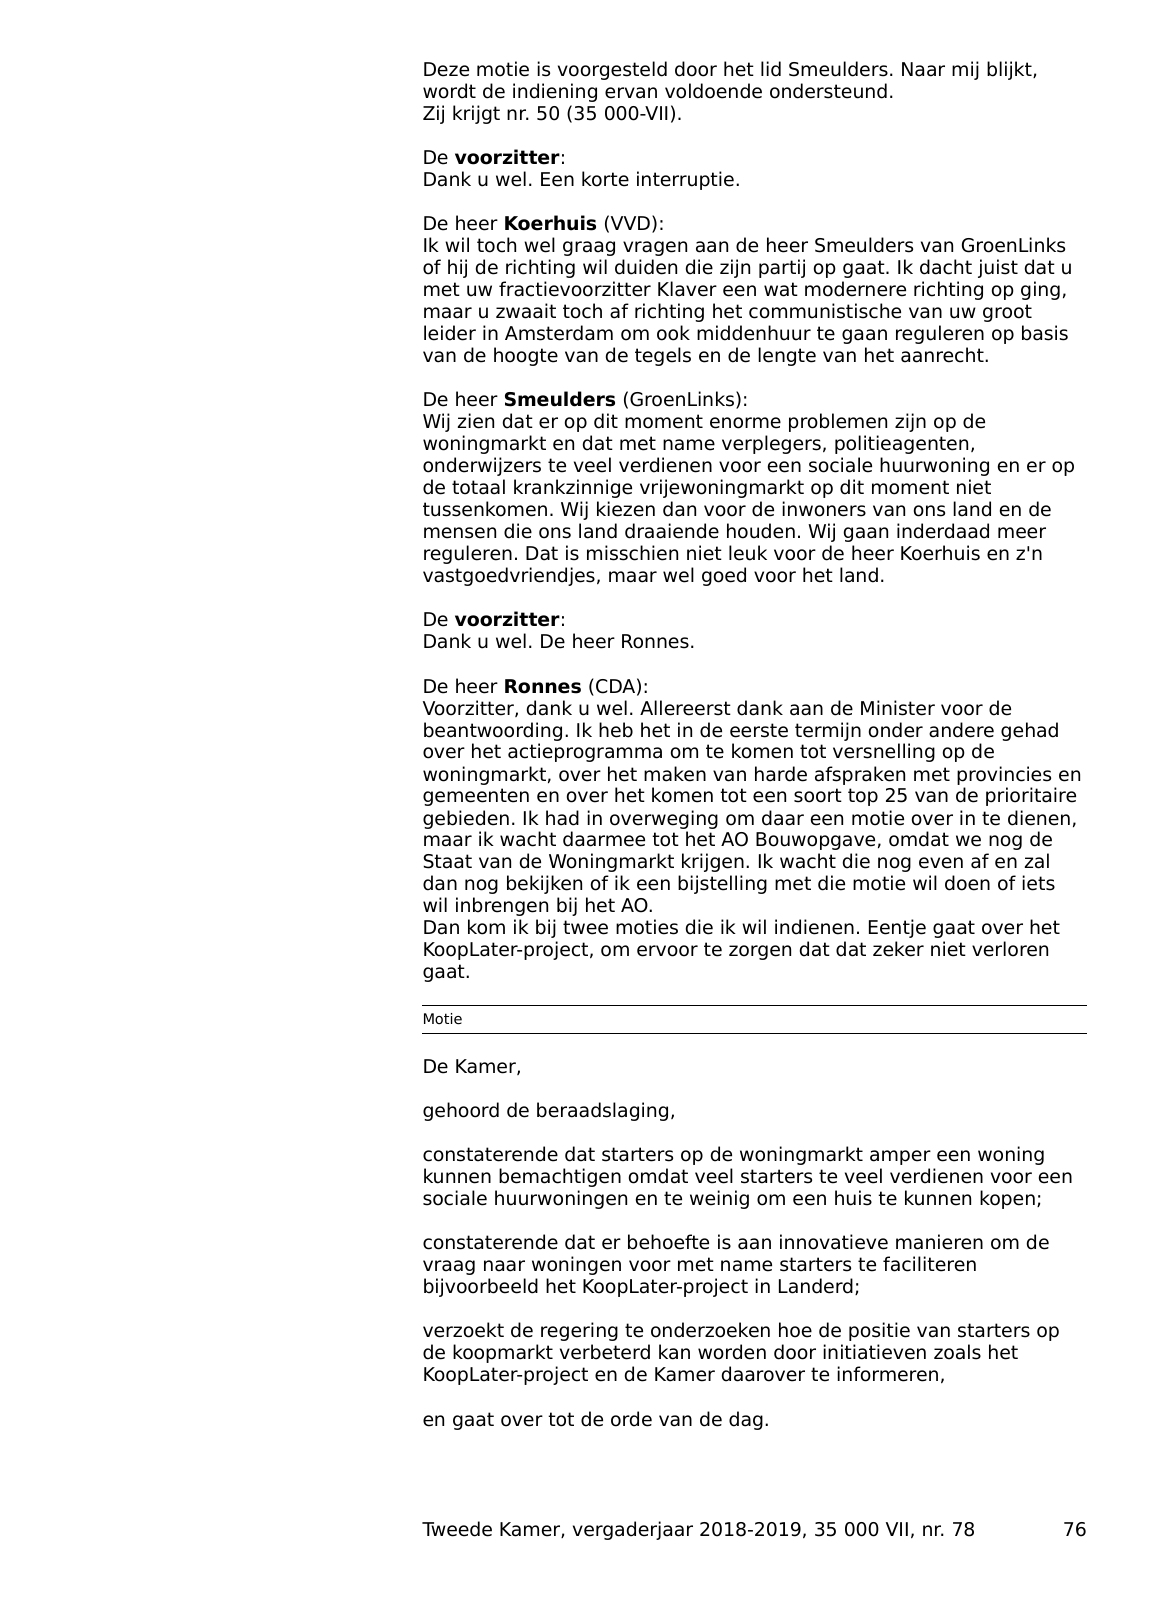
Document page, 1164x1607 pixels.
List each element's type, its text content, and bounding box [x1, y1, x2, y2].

text gehoord de beraadslaging, [422, 1100, 1087, 1122]
text Voorzitter, dank u wel. Allereerst dank aan de Minister voor de beantwoording. Ik heb het in de eerste termijn onder andere gehad over het actieprogramma om te komen tot versnelling op de woningmarkt, over het maken van harde afspraken met provincies en gemeenten en over het komen tot een soort top 25 van de prioritaire gebieden. Ik had in overweging om daar een motie over in te dienen, maar ik wacht daarmee tot het AO Bouwopgave, omdat we nog de Staat van de Woningmarkt krijgen. Ik wacht die nog even af en zal dan nog bekijken of ik een bijstelling met die motie wil doen of iets wil inbrengen bij het AO. [422, 697, 1087, 917]
text Zij krijgt nr. 50 (35 000-VII). [422, 103, 1087, 125]
text constaterende dat er behoefte is aan innovatieve manieren om de vraag naar woningen voor met name starters te faciliteren bijvoorbeeld het KoopLater-project in Landerd; [422, 1232, 1087, 1298]
text De heer Smeulders (GroenLinks): [422, 389, 1087, 411]
text De heer Ronnes (CDA): [422, 676, 1087, 697]
text Dank u wel. Een korte interruptie. [422, 169, 1087, 191]
text Deze motie is voorgesteld door het lid Smeulders. Naar mij blijkt, wordt de indiening ervan voldoende ondersteund. [422, 59, 1087, 103]
table_header Motie [422, 1006, 1087, 1032]
text De voorzitter: [422, 147, 1087, 169]
text Dank u wel. De heer Ronnes. [422, 631, 1087, 653]
text verzoekt de regering te onderzoeken hoe de positie van starters op de koopmarkt verbeterd kan worden door initiatieven zoals het KoopLater-project en de Kamer daarover te informeren, [422, 1320, 1087, 1386]
text en gaat over tot de orde van de dag. [422, 1408, 1087, 1430]
text Ik wil toch wel graag vragen aan de heer Smeulders van GroenLinks of hij de richting wil duiden die zijn partij op gaat. Ik dacht juist dat u met uw fractievoorzitter Klaver een wat modernere richting op ging, maar u zwaait toch af richting het communistische van uw groot leider in Amsterdam om ook middenhuur te gaan reguleren op basis van de hoogte van de tegels en de lengte van het aanrecht. [422, 235, 1087, 367]
text De voorzitter: [422, 609, 1087, 631]
text Dan kom ik bij twee moties die ik wil indienen. Eentje gaat over het KoopLater-project, om ervoor te zorgen dat dat zeker niet verloren gaat. [422, 917, 1087, 983]
text Wij zien dat er op dit moment enorme problemen zijn op de woningmarkt en dat met name verplegers, politieagenten, onderwijzers te veel verdienen voor een sociale huurwoning en er op de totaal krankzinnige vrijewoningmarkt op dit moment niet tussenkomen. Wij kiezen dan voor de inwoners van ons land en de mensen die ons land draaiende houden. Wij gaan inderdaad meer reguleren. Dat is misschien niet leuk voor de heer Koerhuis en z'n vastgoedvriendjes, maar wel goed voor het land. [422, 411, 1087, 587]
text De heer Koerhuis (VVD): [422, 213, 1087, 235]
text constaterende dat starters op de woningmarkt amper een woning kunnen bemachtigen omdat veel starters te veel verdienen voor een sociale huurwoningen en te weinig om een huis te kunnen kopen; [422, 1144, 1087, 1210]
text De Kamer, [422, 1056, 1087, 1078]
